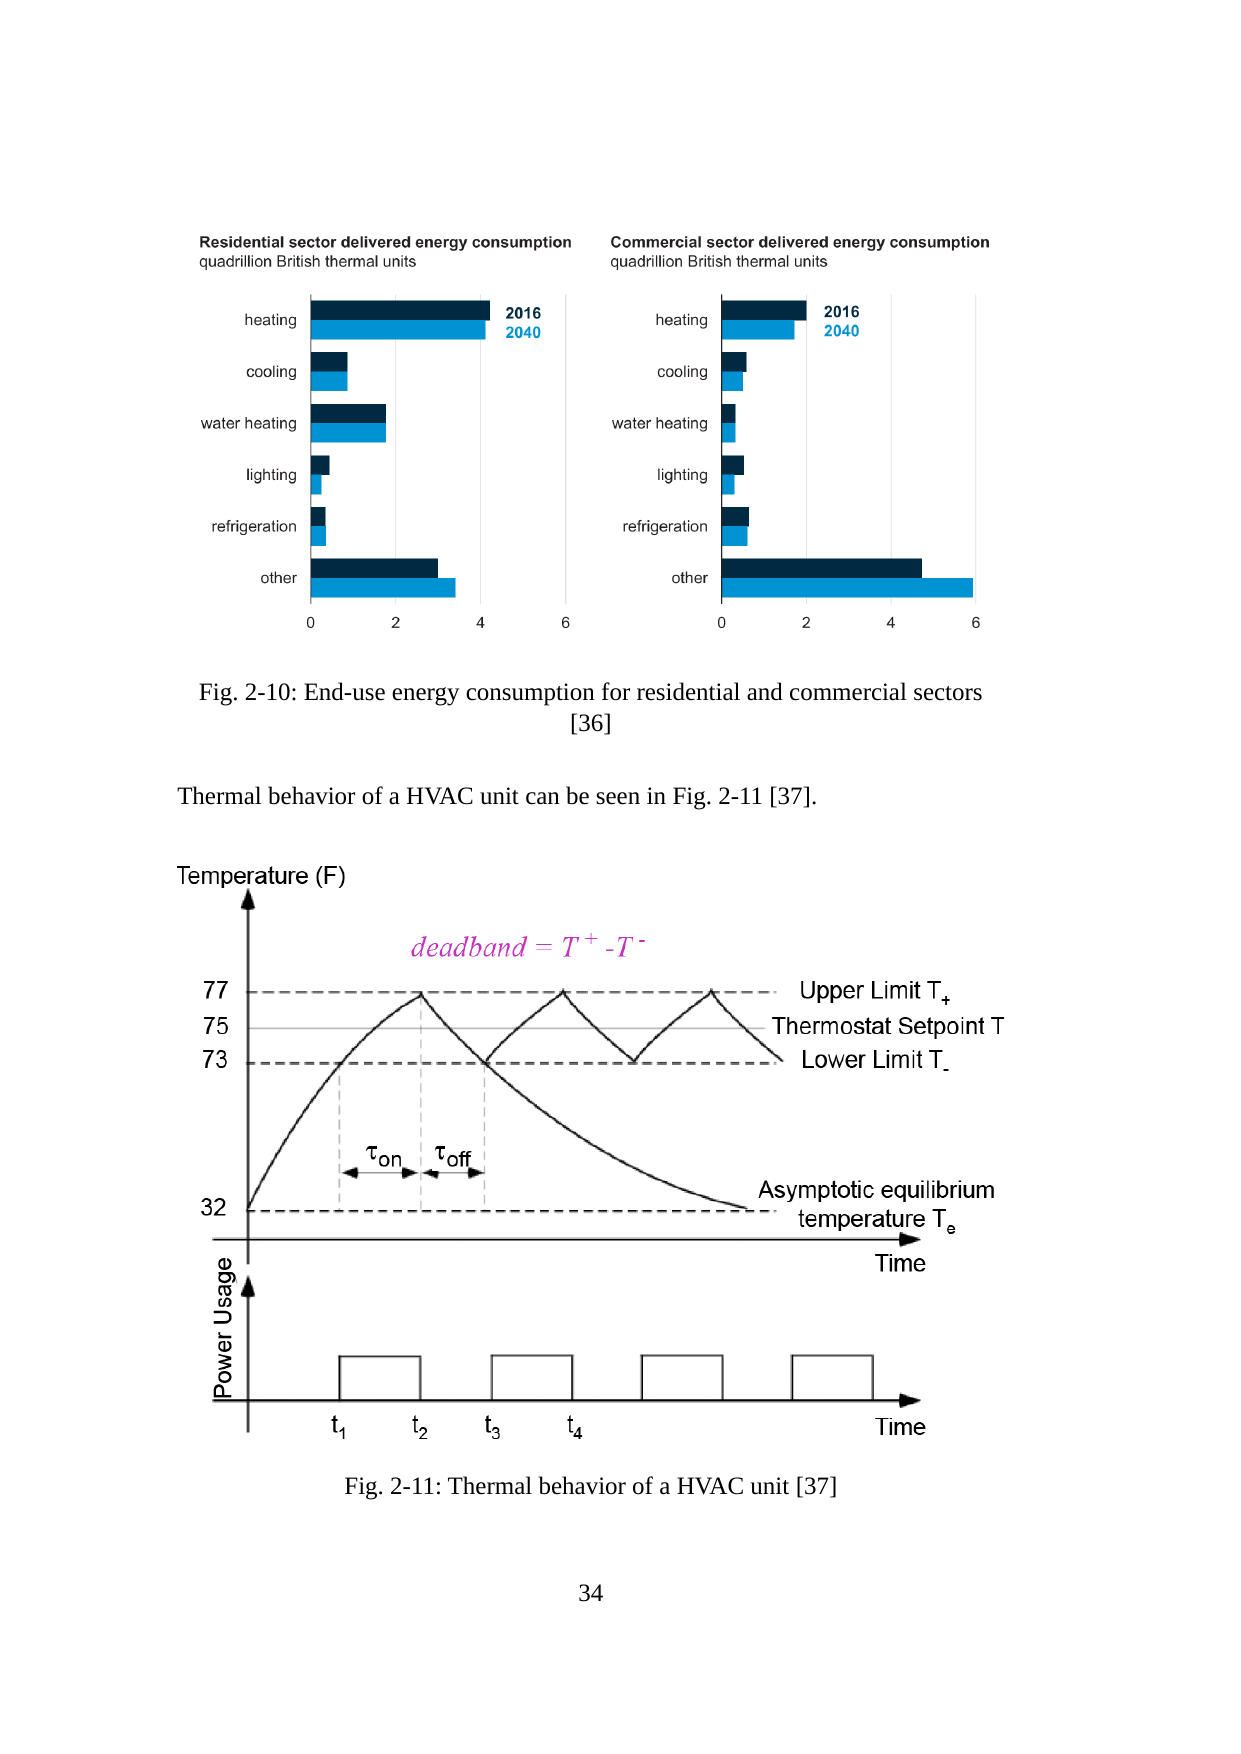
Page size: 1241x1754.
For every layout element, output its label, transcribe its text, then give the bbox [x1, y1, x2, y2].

picture [177, 219, 1005, 645]
text Fig. 2-10: End-use energy consumption for residential and commercial sectors [36]⁠ [177, 677, 1004, 737]
text Thermal behavior of a HVAC unit can be seen in Fig. 2-11 [37]⁠. [177, 781, 1004, 810]
picture [177, 866, 1005, 1439]
text Fig. 2-11: Thermal behavior of a HVAC unit [37]⁠ [177, 1471, 1004, 1500]
